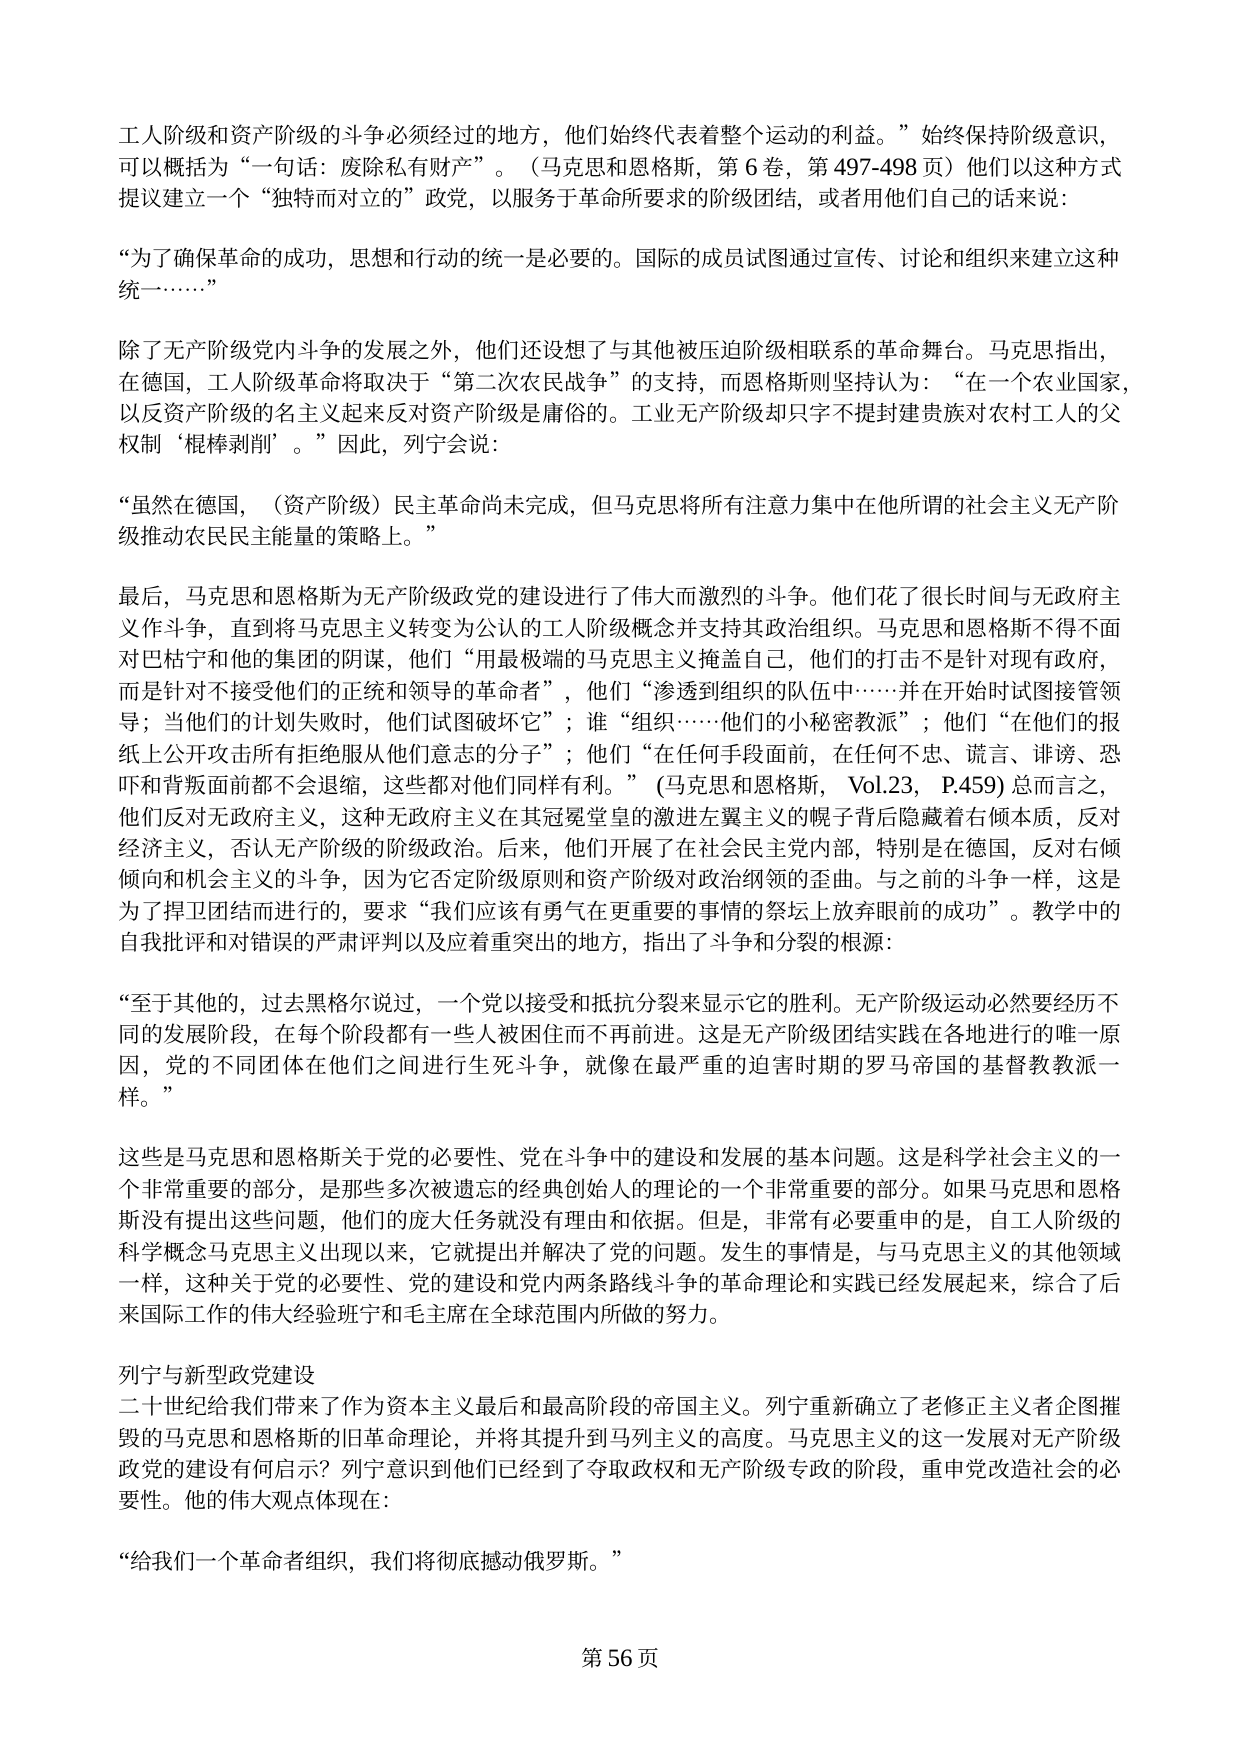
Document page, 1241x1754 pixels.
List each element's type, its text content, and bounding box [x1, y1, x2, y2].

text “至于其他的，过去黑格尔说过，一个党以接受和抵抗分裂来显示它的胜利。无产阶级运动必然要经历不同的发展阶段，在每个阶段都有一些人被困住而不再前进。这是无产阶级团结实践在各地进行的唯一原因，党的不同团体在他们之间进行生死斗争，就像在最严重的迫害时期的罗马帝国的基督教教派一样。” [118, 986, 1122, 1112]
text 列宁与新型政党建设 [118, 1358, 1122, 1389]
text “虽然在德国，（资产阶级）民主革命尚未完成，但马克思将所有注意力集中在他所谓的社会主义无产阶级推动农民民主能量的策略上。” [118, 488, 1122, 551]
text “给我们一个革命者组织，我们将彻底撼动俄罗斯。” [118, 1544, 1122, 1575]
text 最后，马克思和恩格斯为无产阶级政党的建设进行了伟大而激烈的斗争。他们花了很长时间与无政府主义作斗争，直到将马克思主义转变为公认的工人阶级概念并支持其政治组织。马克思和恩格斯不得不面对巴枯宁和他的集团的阴谋，他们“用最极端的马克思主义掩盖自己，他们的打击不是针对现有政府，而是针对不接受他们的正统和领导的革命者”，他们“渗透到组织的队伍中……并在开始时试图接管领导；当他们的计划失败时，他们试图破坏它”；谁“组织……他们的小秘密教派”；他们“在他们的报纸上公开攻击所有拒绝服从他们意志的分子”；他们“在任何手段面前，在任何不忠、谎言、诽谤、恐吓和背叛面前都不会退缩，这些都对他们同样有利。” (马克思和恩格斯， Vol.23， P.459) 总而言之，他们反对无政府主义，这种无政府主义在其冠冕堂皇的激进左翼主义的幌子背后隐藏着右倾本质，反对经济主义，否认无产阶级的阶级政治。后来，他们开展了在社会民主党内部，特别是在德国，反对右倾倾向和机会主义的斗争，因为它否定阶级原则和资产阶级对政治纲领的歪曲。与之前的斗争一样，这是为了捍卫团结而进行的，要求“我们应该有勇气在更重要的事情的祭坛上放弃眼前的成功”。教学中的自我批评和对错误的严肃评判以及应着重突出的地方，指出了斗争和分裂的根源： [118, 579, 1122, 957]
text “为了确保革命的成功，思想和行动的统一是必要的。国际的成员试图通过宣传、讨论和组织来建立这种统一……” [118, 242, 1122, 304]
text 工人阶级和资产阶级的斗争必须经过的地方，他们始终代表着整个运动的利益。”始终保持阶级意识，可以概括为“一句话：废除私有财产”。（马克思和恩格斯，第6卷，第497-498页）他们以这种方式提议建立一个“独特而对立的”政党，以服务于革命所要求的阶级团结，或者用他们自己的话来说： [118, 118, 1122, 213]
text 这些是马克思和恩格斯关于党的必要性、党在斗争中的建设和发展的基本问题。这是科学社会主义的一个非常重要的部分，是那些多次被遗忘的经典创始人的理论的一个非常重要的部分。如果马克思和恩格斯没有提出这些问题，他们的庞大任务就没有理由和依据。但是，非常有必要重申的是，自工人阶级的科学概念马克思主义出现以来，它就提出并解决了党的问题。发生的事情是，与马克思主义的其他领域一样，这种关于党的必要性、党的建设和党内两条路线斗争的革命理论和实践已经发展起来，综合了后来国际工作的伟大经验班宁和毛主席在全球范围内所做的努力。 [118, 1140, 1122, 1329]
text 二十世纪给我们带来了作为资本主义最后和最高阶段的帝国主义。列宁重新确立了老修正主义者企图摧毁的马克思和恩格斯的旧革命理论，并将其提升到马列主义的高度。马克思主义的这一发展对无产阶级政党的建设有何启示？列宁意识到他们已经到了夺取政权和无产阶级专政的阶段，重申党改造社会的必要性。他的伟大观点体现在： [118, 1389, 1122, 1515]
text 除了无产阶级党内斗争的发展之外，他们还设想了与其他被压迫阶级相联系的革命舞台。马克思指出，在德国，工人阶级革命将取决于“第二次农民战争”的支持，而恩格斯则坚持认为：“在一个农业国家，以反资产阶级的名主义起来反对资产阶级是庸俗的。工业无产阶级却只字不提封建贵族对农村工人的父权制‘棍棒剥削’。”因此，列宁会说： [118, 333, 1122, 459]
